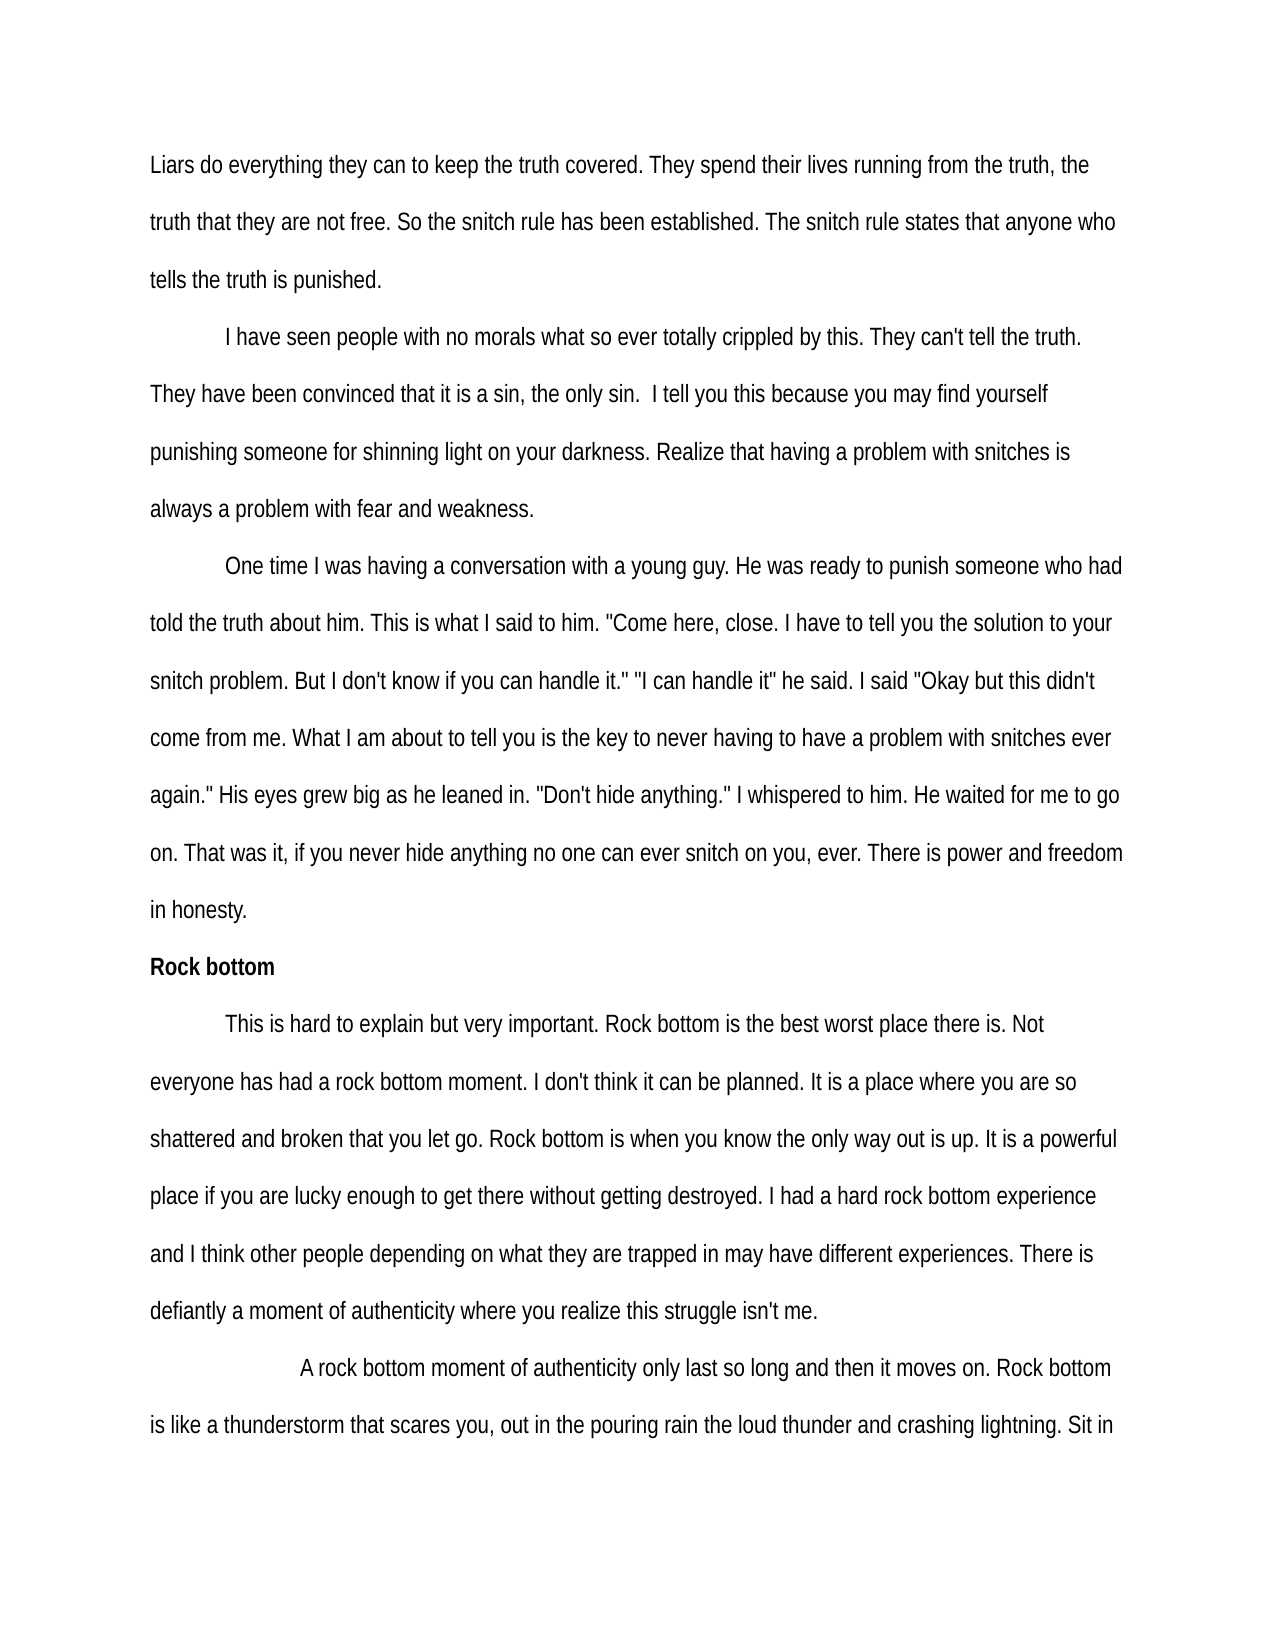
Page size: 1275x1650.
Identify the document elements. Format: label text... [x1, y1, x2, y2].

text A rock bottom moment of authenticity only last so long and then it moves on. Rock bottom is like a thunderstorm that scares you, out in the pouring rain the loud thunder and crashing lightning. Sit in [150, 1353, 1125, 1439]
text I have seen people with no morals what so ever totally crippled by this. They can't tell the truth. They have been convinced that it is a sin, the only sin. I tell you this because you may find yourself punishing someone for shinning light on your darkness. Realize that having a problem with snitches is always a problem with fear and weakness. [150, 322, 1125, 522]
text One time I was having a conversation with a young guy. He was ready to punish someone who had told the truth about him. This is what I said to him. "Come here, close. I have to tell you the solution to your snitch problem. But I don't know if you can handle it." "I can handle it" he said. I said "Okay but this didn't come from me. What I am about to tell you is the key to never having to have a problem with snitches ever again." His eyes grew big as he leaned in. "Don't hide anything." I whispered to him. He waited for me to go on. That was it, if you never hide anything no one can ever snitch on you, ever. There is power and freedom in honesty. [150, 551, 1125, 923]
text This is hard to explain but very important. Rock bottom is the best worst place there is. Not everyone has had a rock bottom moment. I don't think it can be planned. It is a place where you are so shattered and broken that you let go. Rock bottom is when you know the only way out is up. It is a powerful place if you are lucky enough to get there without getting destroyed. I had a hard rock bottom experience and I think other people depending on what they are trapped in may have different experiences. There is defiantly a moment of authenticity where you realize this struggle isn't me. [150, 1009, 1125, 1324]
text Liars do everything they can to keep the truth covered. They spend their lives running from the truth, the truth that they are not free. So the snitch rule has been established. The snitch rule states that anyone who tells the truth is punished. [150, 150, 1125, 293]
text Rock bottom [150, 952, 1125, 981]
